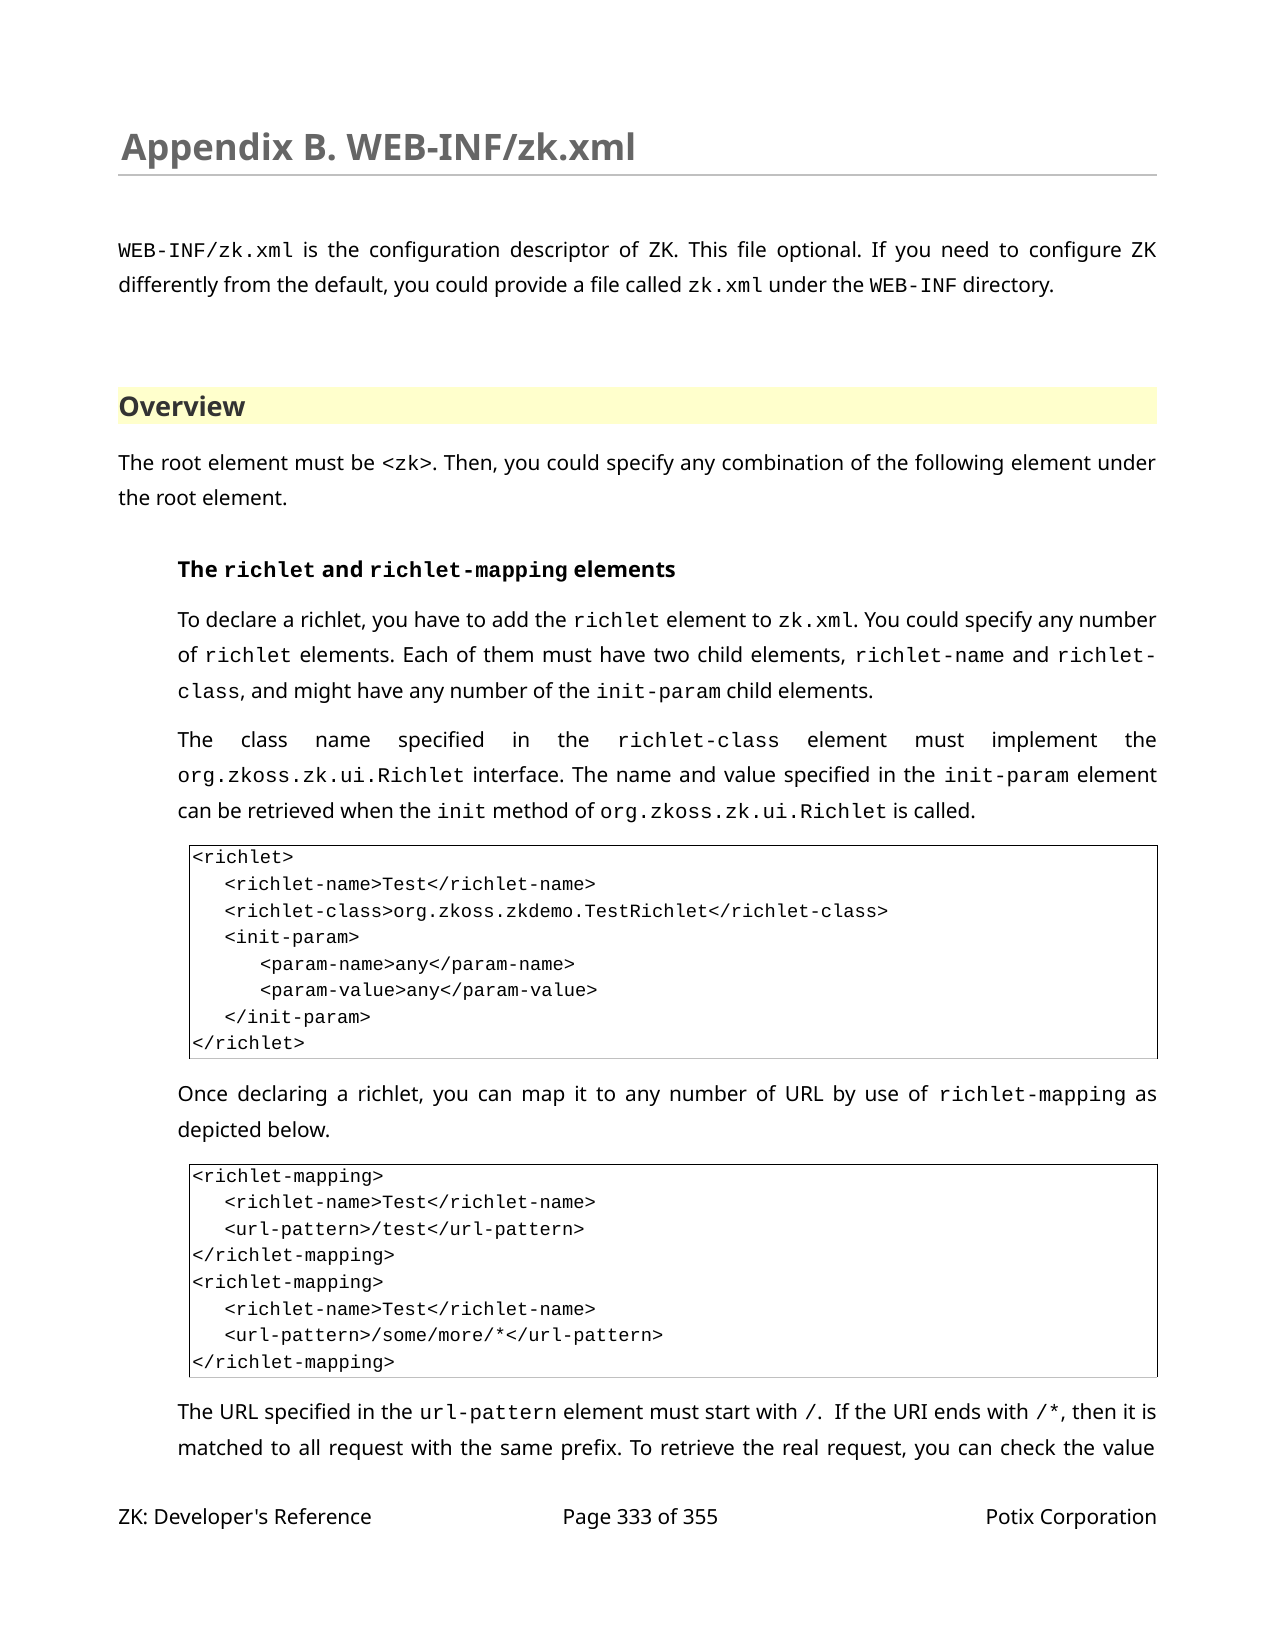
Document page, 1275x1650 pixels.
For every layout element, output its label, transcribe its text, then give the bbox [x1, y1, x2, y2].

text <richlet> <richlet-name>Test</richlet-name> <richlet-class>org.zkoss.zkdemo.TestRichlet</richlet-class> <init-param> <param-name>any</param-name> <param-value>any</param-value> </init-param> </richlet> [190, 846, 1157, 1058]
text <richlet-mapping> <richlet-name>Test</richlet-name> <url-pattern>/test</url-pattern> </richlet-mapping> <richlet-mapping> <richlet-name>Test</richlet-name> <url-pattern>/some/more/*</url-pattern> </richlet-mapping> [190, 1165, 1157, 1377]
text The URL specified in the url-pattern element must start with /. If the URI ends with /*, then it is matched to all request with the same prefix. To retrieve the real request, you can check the value [177, 1397, 1157, 1461]
subtitle Appendix B. WEB-INF/zk.xml [118, 118, 1157, 174]
text WEB-INF/zk.xml is the configuration descriptor of ZK. This file optional. If you need to configure ZK differently from the default, you could provide a file called zk.xml under the WEB-INF directory. [118, 235, 1157, 299]
subtitle The richlet and richlet-mapping elements [177, 554, 1157, 584]
text To declare a richlet, you have to add the richlet element to zk.xml. You could specify any number of richlet elements. Each of them must have two child elements, richlet-name and richlet-class, and might have any number of the init-param child elements. [177, 605, 1157, 704]
text The root element must be <zk>. Then, you could specify any combination of the following element under the root element. [118, 448, 1157, 512]
subtitle Overview [118, 387, 1157, 424]
text Once declaring a richlet, you can map it to any number of URL by use of richlet-mapping as depicted below. [177, 1079, 1157, 1143]
text The class name specified in the richlet-class element must implement the org.zkoss.zk.ui.Richlet interface. The name and value specified in the init-param element can be retrieved when the init method of org.zkoss.zk.ui.Richlet is called. [177, 725, 1157, 825]
